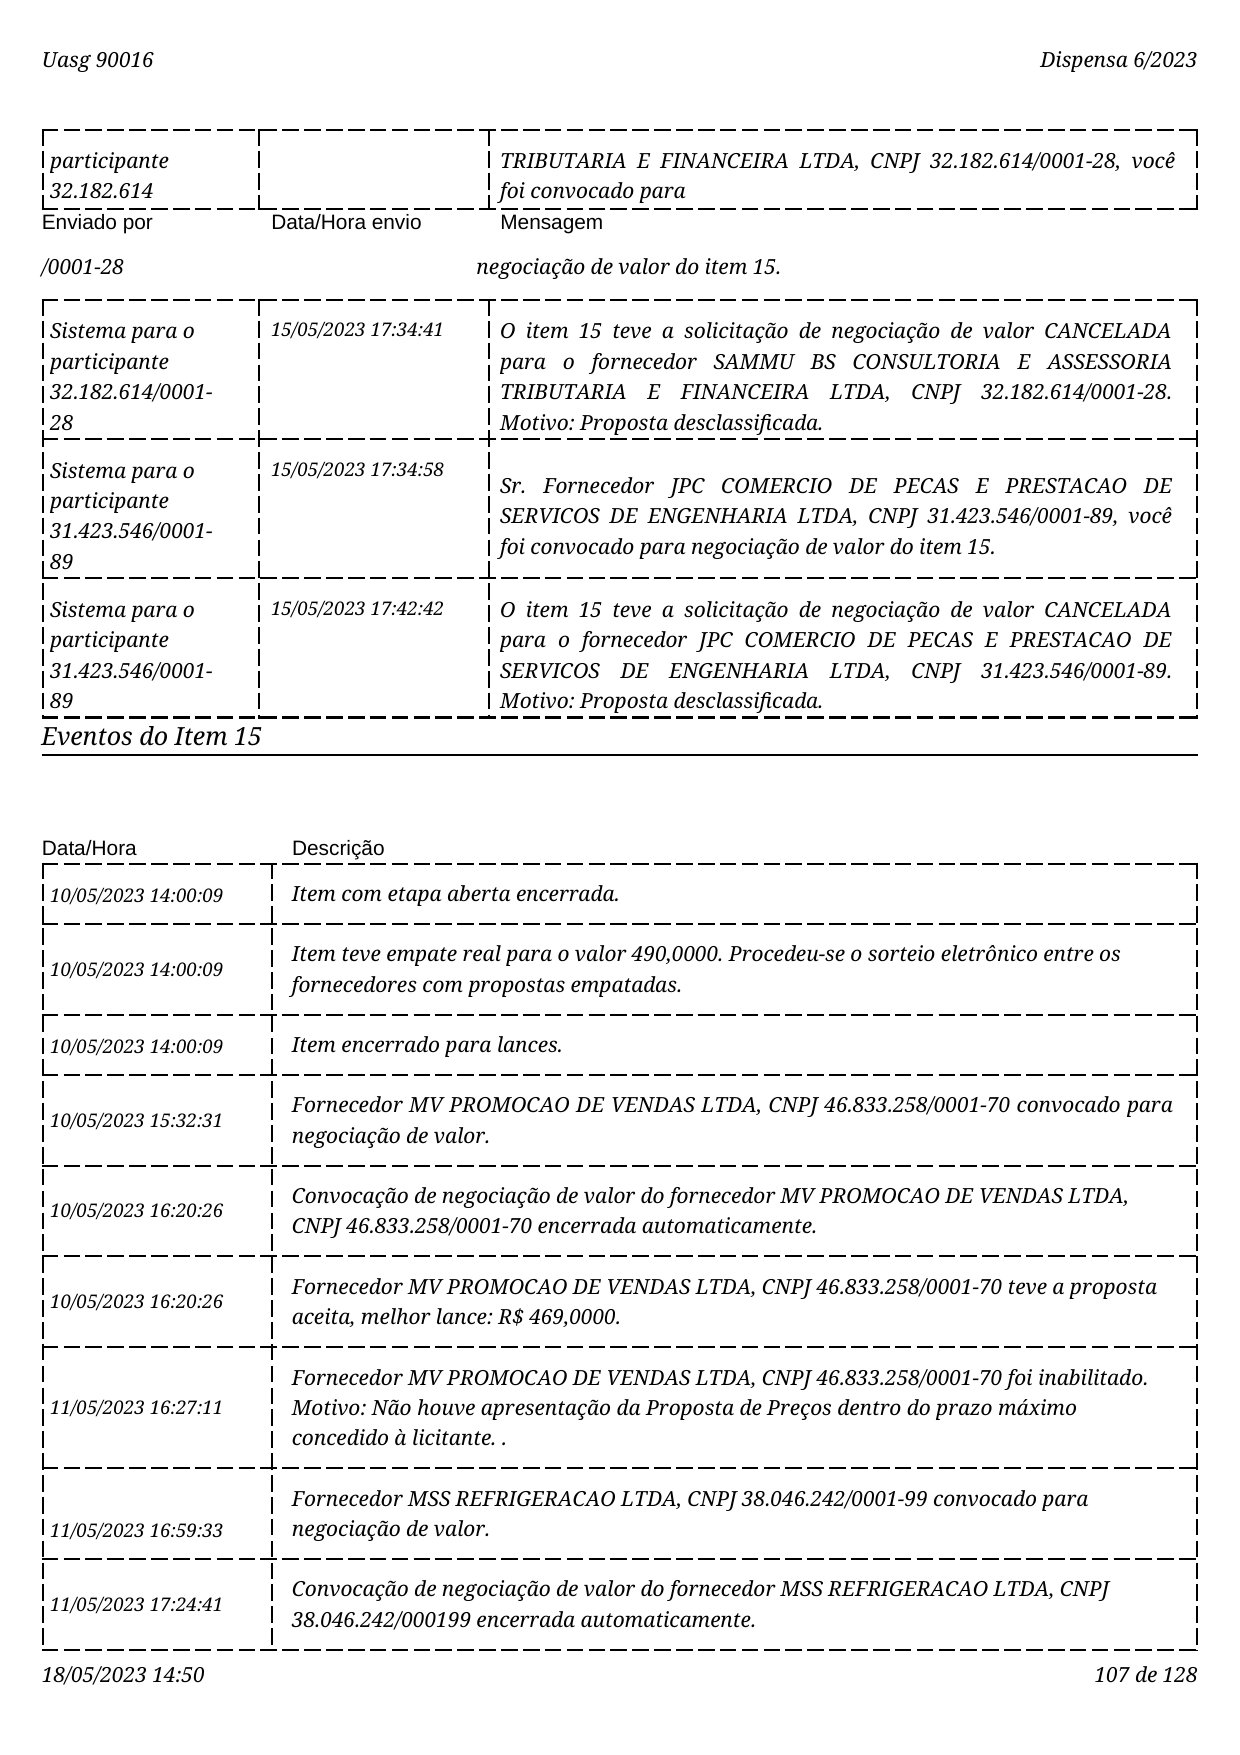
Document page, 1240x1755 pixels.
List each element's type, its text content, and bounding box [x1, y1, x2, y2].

table_cell Fornecedor MV PROMOCAO DE VENDAS LTDA, CNPJ 46.833.258/0001-70 convocado para negociação de valor. [272, 1074, 1197, 1164]
table_cell 10/05/2023 16:20:26 [43, 1165, 272, 1255]
table_header 10/05/2023 14:00:09 [43, 863, 272, 923]
table_cell Fornecedor MV PROMOCAO DE VENDAS LTDA, CNPJ 46.833.258/0001-70 teve a proposta aceita, melhor lance: R$ 469,0000. [272, 1255, 1197, 1346]
table_header Item com etapa aberta encerrada. [272, 863, 1197, 923]
table_cell 15/05/2023 17:34:58 [259, 438, 488, 577]
table_cell 11/05/2023 16:27:11 [43, 1346, 272, 1467]
table_cell Fornecedor MSS REFRIGERACAO LTDA, CNPJ 38.046.242/0001-99 convocado para negociação de valor. [272, 1467, 1197, 1558]
table_cell 10/05/2023 15:32:31 [43, 1074, 272, 1164]
table_cell 11/05/2023 16:59:33 [43, 1467, 272, 1558]
table_cell Sistema para o participante 31.423.546/0001-89 [43, 438, 259, 577]
table_cell Sistema para o participante 31.423.546/0001-89 [43, 577, 259, 716]
table_cell [259, 129, 488, 207]
text Enviado por Data/Hora envio Mensagem [42, 209, 1200, 233]
table_cell TRIBUTARIA E FINANCEIRA LTDA, CNPJ 32.182.614/0001-28, você foi convocado para [489, 129, 1197, 207]
table_cell 11/05/2023 17:24:41 [43, 1558, 272, 1648]
table_cell 10/05/2023 14:00:09 [43, 923, 272, 1013]
text /0001-28 negociação de valor do item 15. [42, 252, 1200, 280]
text Data/Hora Descrição [42, 836, 1200, 860]
table_cell O item 15 teve a solicitação de negociação de valor CANCELADA para o fornecedor JPC COMERCIO DE PECAS E PRESTACAO DE SERVICOS DE ENGENHARIA LTDA, CNPJ 31.423.546/0001-89. Motivo: Proposta desclassificada. [489, 577, 1197, 716]
table_cell 15/05/2023 17:42:42 [259, 577, 488, 716]
table_cell participante 32.182.614 [43, 129, 259, 207]
text Eventos do Item 15 [41, 718, 1200, 752]
table_cell Convocação de negociação de valor do fornecedor MSS REFRIGERACAO LTDA, CNPJ 38.046.242/000199 encerrada automaticamente. [272, 1558, 1197, 1648]
table_cell 10/05/2023 16:20:26 [43, 1255, 272, 1346]
table_cell Convocação de negociação de valor do fornecedor MV PROMOCAO DE VENDAS LTDA, CNPJ 46.833.258/0001-70 encerrada automaticamente. [272, 1165, 1197, 1255]
table_header 15/05/2023 17:34:41 [259, 299, 488, 438]
table_cell Item teve empate real para o valor 490,0000. Procedeu-se o sorteio eletrônico entre os fornecedores com propostas empatadas. [272, 923, 1197, 1013]
table_cell Sr. Fornecedor JPC COMERCIO DE PECAS E PRESTACAO DE SERVICOS DE ENGENHARIA LTDA, CNPJ 31.423.546/0001-89, você foi convocado para negociação de valor do item 15. [489, 438, 1197, 577]
table_cell 10/05/2023 14:00:09 [43, 1014, 272, 1074]
table_header O item 15 teve a solicitação de negociação de valor CANCELADA para o fornecedor SAMMU BS CONSULTORIA E ASSESSORIA TRIBUTARIA E FINANCEIRA LTDA, CNPJ 32.182.614/0001-28. Motivo: Proposta desclassificada. [489, 299, 1197, 438]
table_header Sistema para o participante 32.182.614/0001-28 [43, 299, 259, 438]
table_cell Fornecedor MV PROMOCAO DE VENDAS LTDA, CNPJ 46.833.258/0001-70 foi inabilitado. Motivo: Não houve apresentação da Proposta de Preços dentro do prazo máximo concedido à licitante. . [272, 1346, 1197, 1467]
table_cell Item encerrado para lances. [272, 1014, 1197, 1074]
